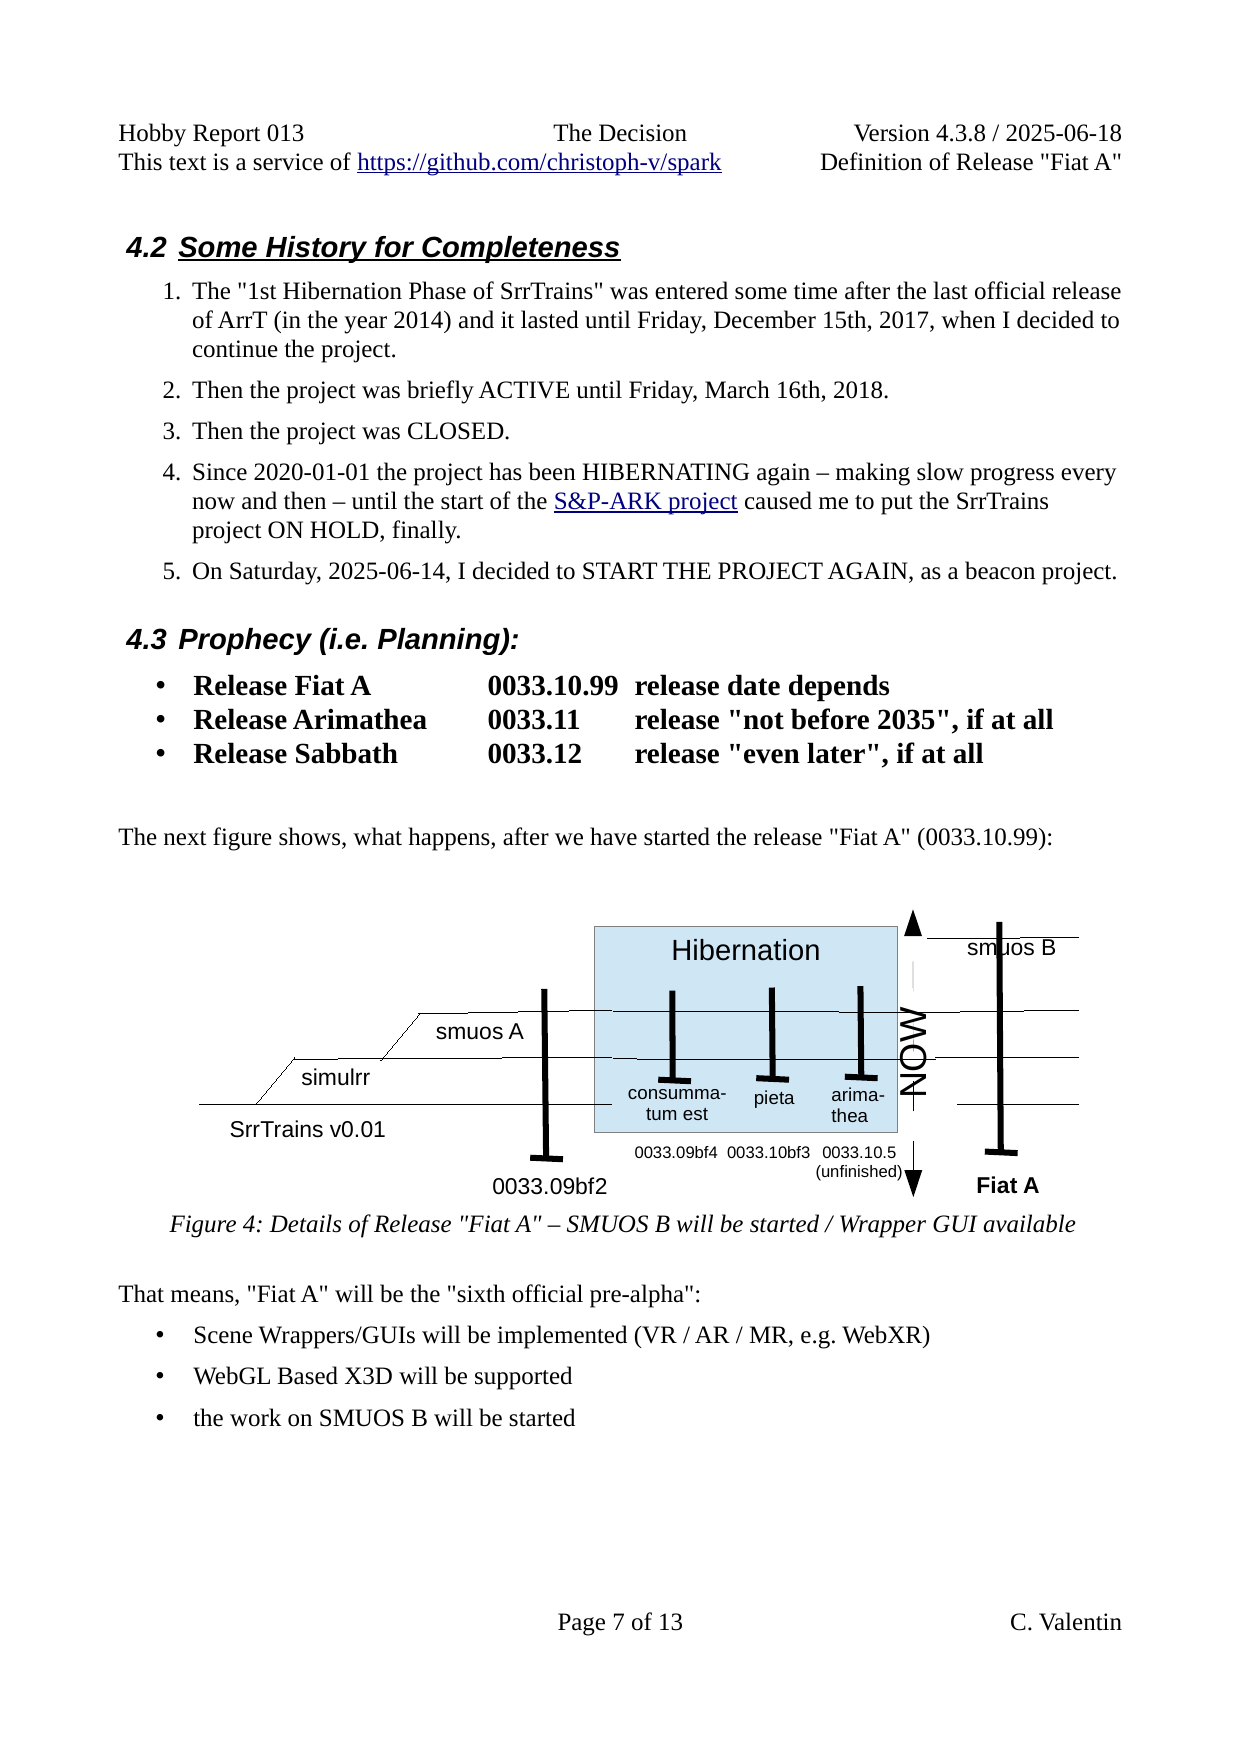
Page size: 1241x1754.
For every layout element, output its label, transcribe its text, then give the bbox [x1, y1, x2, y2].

subtitle Prophecy (i.e. Planning): [118, 622, 1122, 656]
list Release Arimathea 0033.11 release "not before 2035", if at all [156, 702, 1122, 736]
list On Saturday, 2025-06-14, I decided to START THE PROJECT AGAIN, as a beacon project. [162, 556, 1122, 585]
list Then the project was briefly ACTIVE until Friday, March 16th, 2018. [162, 375, 1122, 404]
text That means, "Fiat A" will be the "sixth official pre-alpha": [118, 1279, 1122, 1308]
text Figure 4: Details of Release "Fiat A" – SMUOS B will be started / Wrapper GUI available [169, 917, 1085, 1238]
list Then the project was CLOSED. [162, 416, 1122, 445]
subtitle Some History for Completeness [118, 230, 1122, 264]
list Since 2020-01-01 the project has been HIBERNATING again – making slow progress every now and then – until the start of the S&P-ARK project caused me to put the SrrTrains project ON HOLD, finally. [162, 457, 1122, 544]
list Scene Wrappers/GUIs will be implemented (VR / AR / MR, e.g. WebXR) [156, 1320, 1122, 1349]
list Release Fiat A 0033.10.99 release date depends [156, 668, 1122, 702]
list the work on SMUOS B will be started [156, 1403, 1122, 1431]
list WebGL Based X3D will be supported [156, 1361, 1122, 1390]
list The "1st Hibernation Phase of SrrTrains" was entered some time after the last official release of ArrT (in the year 2014) and it lasted until Friday, December 15th, 2017, when I decided to continue the project. [162, 276, 1122, 362]
text The next figure shows, what happens, after we have started the release "Fiat A" (0033.10.99): [118, 822, 1122, 851]
list Release Sabbath 0033.12 release "even later", if at all [156, 736, 1122, 769]
